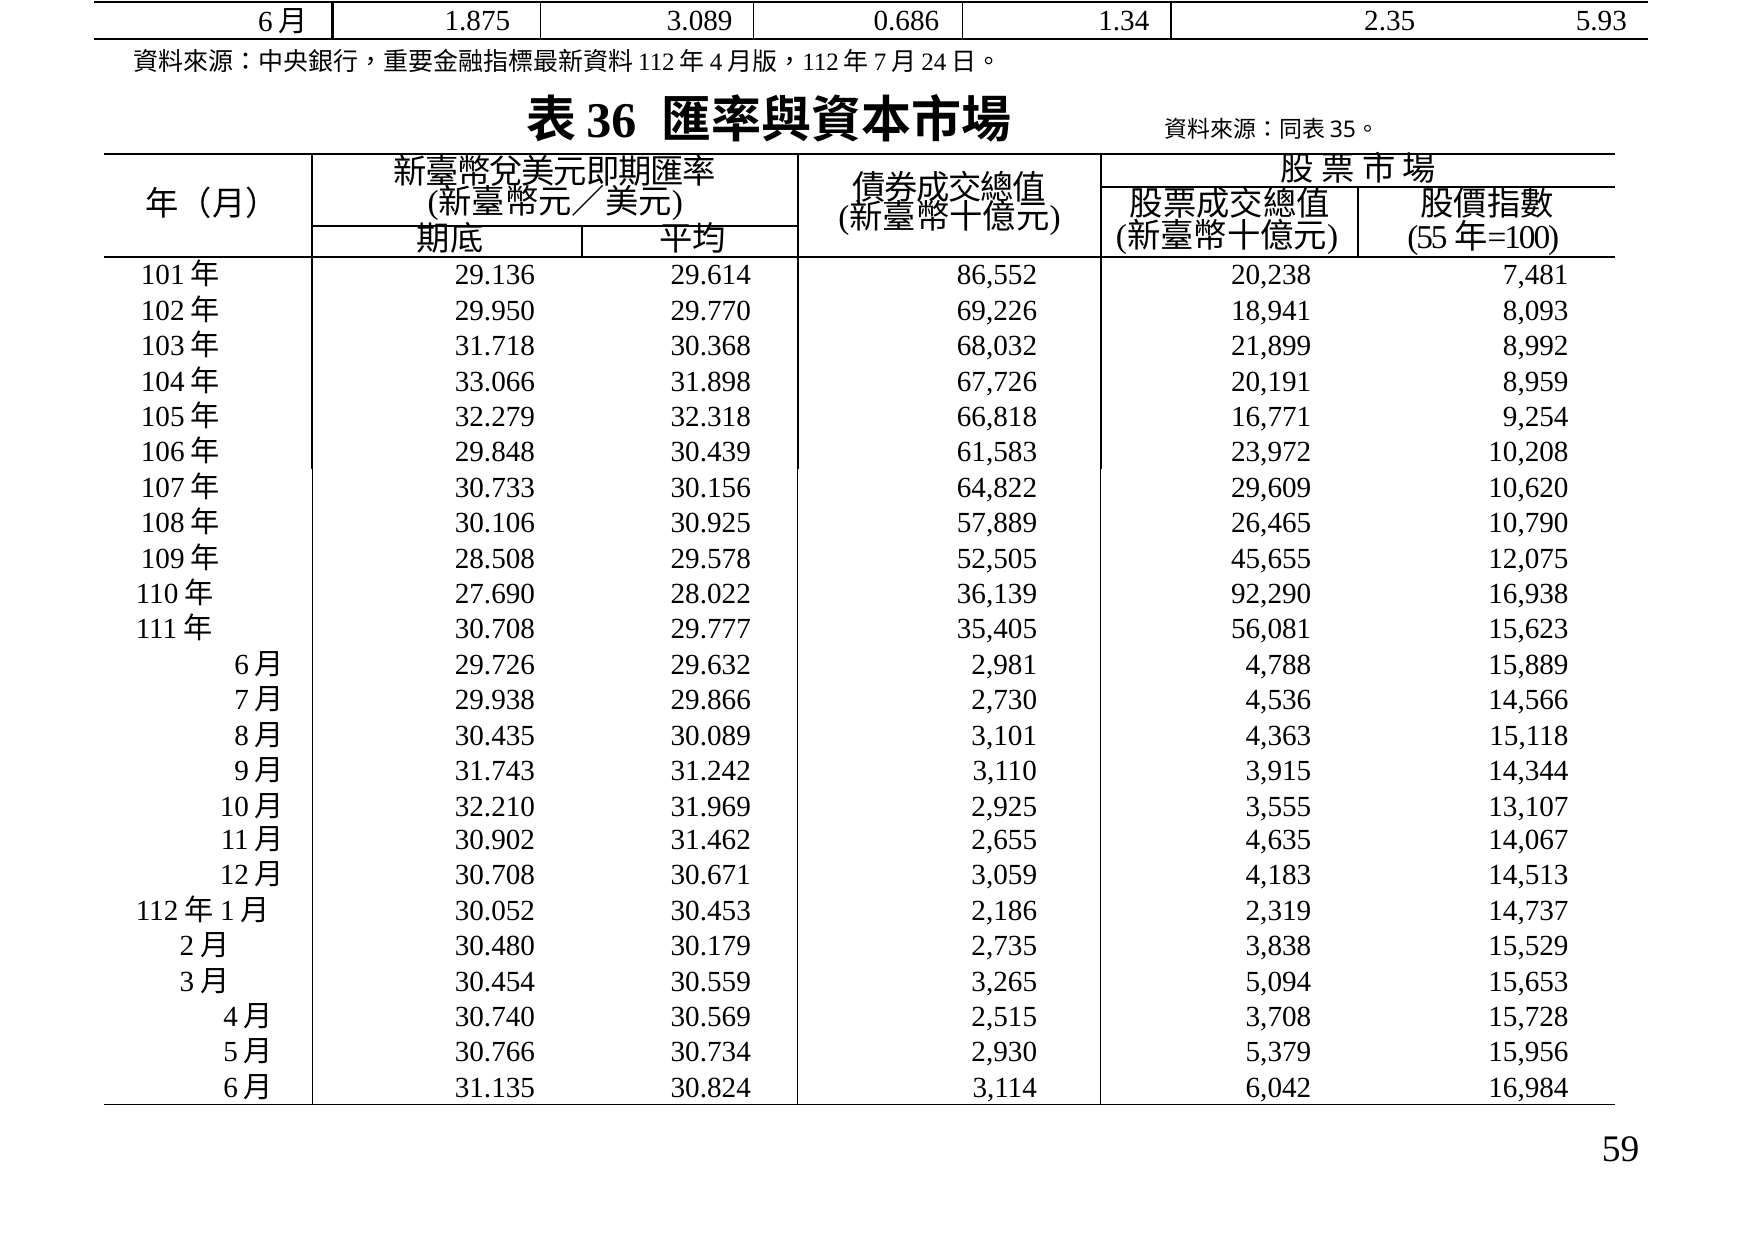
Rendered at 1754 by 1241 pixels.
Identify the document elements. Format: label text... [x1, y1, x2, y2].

table_cell 4月 [104, 998, 312, 1033]
table_cell 20,191 [1102, 362, 1358, 398]
table_cell 31.898 [582, 362, 797, 398]
table_cell 110年 [104, 575, 312, 610]
table_cell 45,655 [1101, 539, 1358, 575]
table_cell 67,726 [799, 362, 1100, 398]
table_cell 29.770 [582, 291, 797, 327]
table_cell 36,139 [798, 575, 1100, 610]
table_cell 3,915 [1101, 752, 1358, 787]
table_cell 15,118 [1358, 716, 1615, 752]
table_cell 8,959 [1358, 362, 1615, 398]
table_cell 8月 [104, 716, 312, 752]
table_cell 29.848 [313, 433, 582, 468]
table_cell 6月 [104, 1069, 312, 1104]
table_header 股 票 市 場 [1102, 155, 1615, 186]
table_cell 30.435 [313, 716, 582, 752]
table_cell 14,566 [1358, 681, 1615, 716]
table_cell 66,818 [799, 398, 1100, 433]
table_cell 30.671 [582, 856, 797, 891]
table_cell 56,081 [1101, 610, 1358, 646]
table_cell 5,094 [1101, 962, 1358, 998]
table_cell 3,838 [1101, 927, 1358, 962]
table_cell 9月 [104, 752, 312, 787]
table_cell 30.766 [313, 1033, 582, 1068]
table_cell 3月 [104, 962, 312, 998]
table_cell 3,708 [1101, 998, 1358, 1033]
table_cell 30.439 [582, 433, 797, 468]
table_cell 14,067 [1358, 823, 1615, 856]
table_cell 30.106 [313, 504, 582, 539]
table_cell 15,889 [1358, 646, 1615, 681]
table_cell 2.35 [1172, 3, 1437, 38]
table_cell 8,093 [1358, 291, 1615, 327]
table_cell 2,735 [798, 927, 1100, 962]
table_cell 31.242 [582, 752, 797, 787]
table_cell 21,899 [1102, 327, 1358, 362]
table_cell 30.733 [313, 469, 582, 504]
table_cell 4,536 [1101, 681, 1358, 716]
table_cell 2,930 [798, 1033, 1100, 1068]
table_cell 30.179 [582, 927, 797, 962]
table_cell 16,771 [1102, 398, 1358, 433]
table_cell 6月 [94, 3, 331, 38]
table_cell 30.453 [582, 891, 797, 927]
table_cell 7月 [104, 681, 312, 716]
text 資料來源：中央銀行，重要金融指標最新資料112年4月版，112年7月24日。 [133, 40, 1639, 78]
table_cell 31.135 [313, 1069, 582, 1104]
table_cell 平均 [583, 227, 797, 256]
table_cell 6,042 [1101, 1069, 1358, 1104]
table_cell 30.480 [313, 927, 582, 962]
table_cell 30.824 [582, 1069, 797, 1104]
table_cell 32.210 [313, 787, 582, 823]
table_cell 32.279 [313, 398, 582, 433]
table_cell 33.066 [313, 362, 582, 398]
table_cell 107年 [104, 469, 312, 504]
table_cell 29.726 [313, 646, 582, 681]
table_cell 30.454 [313, 962, 582, 998]
table_header 年（月） [104, 155, 311, 256]
table_header 債券成交總值 (新臺幣十億元) [799, 155, 1100, 256]
table_cell 2,730 [798, 681, 1100, 716]
table_cell 15,623 [1358, 610, 1615, 646]
table_cell 102年 [104, 291, 311, 327]
table_cell 15,529 [1358, 927, 1615, 962]
table_cell 3,555 [1101, 787, 1358, 823]
table_cell 4,183 [1101, 856, 1358, 891]
table_cell 10,790 [1358, 504, 1615, 539]
table_cell 31.462 [582, 823, 797, 856]
table_cell 31.718 [313, 327, 582, 362]
table_cell 15,653 [1358, 962, 1615, 998]
table_cell 12月 [104, 856, 312, 891]
table_cell 5.93 [1437, 3, 1648, 38]
table_cell 29.136 [313, 258, 582, 291]
table_cell 2,319 [1101, 891, 1358, 927]
table_cell 4,363 [1101, 716, 1358, 752]
table_cell 30.708 [313, 610, 582, 646]
table_cell 52,505 [798, 539, 1100, 575]
table_cell 68,032 [799, 327, 1100, 362]
table_cell 30.368 [582, 327, 797, 362]
table_cell 30.089 [582, 716, 797, 752]
table_cell 13,107 [1358, 787, 1615, 823]
subtitle 表36 匯率與資本市場 資料來源：同表35。 [103, 78, 1639, 153]
table_cell 30.569 [582, 998, 797, 1033]
table_cell 28.508 [313, 539, 582, 575]
table_cell 2月 [104, 927, 312, 962]
table_cell 109年 [104, 539, 312, 575]
table_cell 10月 [104, 787, 312, 823]
table_cell 29.614 [582, 258, 797, 291]
table_cell 31.743 [313, 752, 582, 787]
table_cell 5月 [104, 1033, 312, 1068]
table_cell 2,515 [798, 998, 1100, 1033]
table_cell 30.708 [313, 856, 582, 891]
table_cell 108年 [104, 504, 312, 539]
table_cell 30.740 [313, 998, 582, 1033]
table_cell 16,938 [1358, 575, 1615, 610]
table_header 新臺幣兌美元即期匯率 (新臺幣元／美元) [313, 155, 797, 225]
table_cell 30.734 [582, 1033, 797, 1068]
table_cell 29,609 [1101, 469, 1358, 504]
table_cell 8,992 [1358, 327, 1615, 362]
table_cell 105年 [104, 398, 311, 433]
table_cell 20,238 [1102, 258, 1358, 291]
table_cell 2,925 [798, 787, 1100, 823]
table_cell 3,101 [798, 716, 1100, 752]
table_cell 5,379 [1101, 1033, 1358, 1068]
table_cell 12,075 [1358, 539, 1615, 575]
table_cell 32.318 [582, 398, 797, 433]
table_cell 26,465 [1101, 504, 1358, 539]
table_cell 1.34 [963, 3, 1170, 38]
table_cell 23,972 [1102, 433, 1358, 468]
table_cell 30.052 [313, 891, 582, 927]
table_cell 27.690 [313, 575, 582, 610]
table_cell 3,265 [798, 962, 1100, 998]
table_cell 6月 [104, 646, 312, 681]
table_cell 29.777 [582, 610, 797, 646]
table_cell 57,889 [798, 504, 1100, 539]
table_cell 104年 [104, 362, 311, 398]
table_cell 3.089 [541, 3, 753, 38]
table_cell 2,186 [798, 891, 1100, 927]
table_cell 30.902 [313, 823, 582, 856]
table_cell 35,405 [798, 610, 1100, 646]
table_cell 10,620 [1358, 469, 1615, 504]
table_cell 3,059 [798, 856, 1100, 891]
table_cell 29.866 [582, 681, 797, 716]
table_cell 30.156 [582, 469, 797, 504]
table_cell 31.969 [582, 787, 797, 823]
table_cell 0.686 [754, 3, 962, 38]
table_cell 28.022 [582, 575, 797, 610]
table_cell 92,290 [1101, 575, 1358, 610]
table_cell 14,344 [1358, 752, 1615, 787]
table_cell 14,737 [1358, 891, 1615, 927]
table_cell 30.559 [582, 962, 797, 998]
table_cell 9,254 [1358, 398, 1615, 433]
table_cell 股價指數 (55年=100) [1359, 188, 1615, 256]
table_cell 3,114 [798, 1069, 1100, 1104]
table_cell 106年 [104, 433, 311, 468]
table_cell 4,635 [1101, 823, 1358, 856]
table_cell 16,984 [1358, 1069, 1615, 1104]
table_cell 2,655 [798, 823, 1100, 856]
table_cell 101年 [104, 258, 311, 291]
table_cell 103年 [104, 327, 311, 362]
table_cell 29.938 [313, 681, 582, 716]
table_cell 112年 1月 [104, 891, 312, 927]
table_cell 29.950 [313, 291, 582, 327]
table_cell 111年 [104, 610, 312, 646]
table_cell 30.925 [582, 504, 797, 539]
table_cell 10,208 [1358, 433, 1615, 468]
table_cell 15,728 [1358, 998, 1615, 1033]
table_cell 64,822 [798, 469, 1100, 504]
table_cell 股票成交總值 (新臺幣十億元) [1102, 188, 1357, 256]
table_cell 29.632 [582, 646, 797, 681]
table_cell 86,552 [799, 258, 1100, 291]
table_cell 2,981 [798, 646, 1100, 681]
table_cell 4,788 [1101, 646, 1358, 681]
table_cell 61,583 [799, 433, 1100, 468]
table_cell 7,481 [1358, 258, 1615, 291]
table_cell 15,956 [1358, 1033, 1615, 1068]
table_cell 29.578 [582, 539, 797, 575]
table_cell 14,513 [1358, 856, 1615, 891]
table_cell 1.875 [334, 3, 540, 38]
table_cell 69,226 [799, 291, 1100, 327]
table_cell 3,110 [798, 752, 1100, 787]
table_cell 11月 [104, 823, 312, 856]
table_cell 期底 [313, 227, 581, 256]
table_cell 18,941 [1102, 291, 1358, 327]
